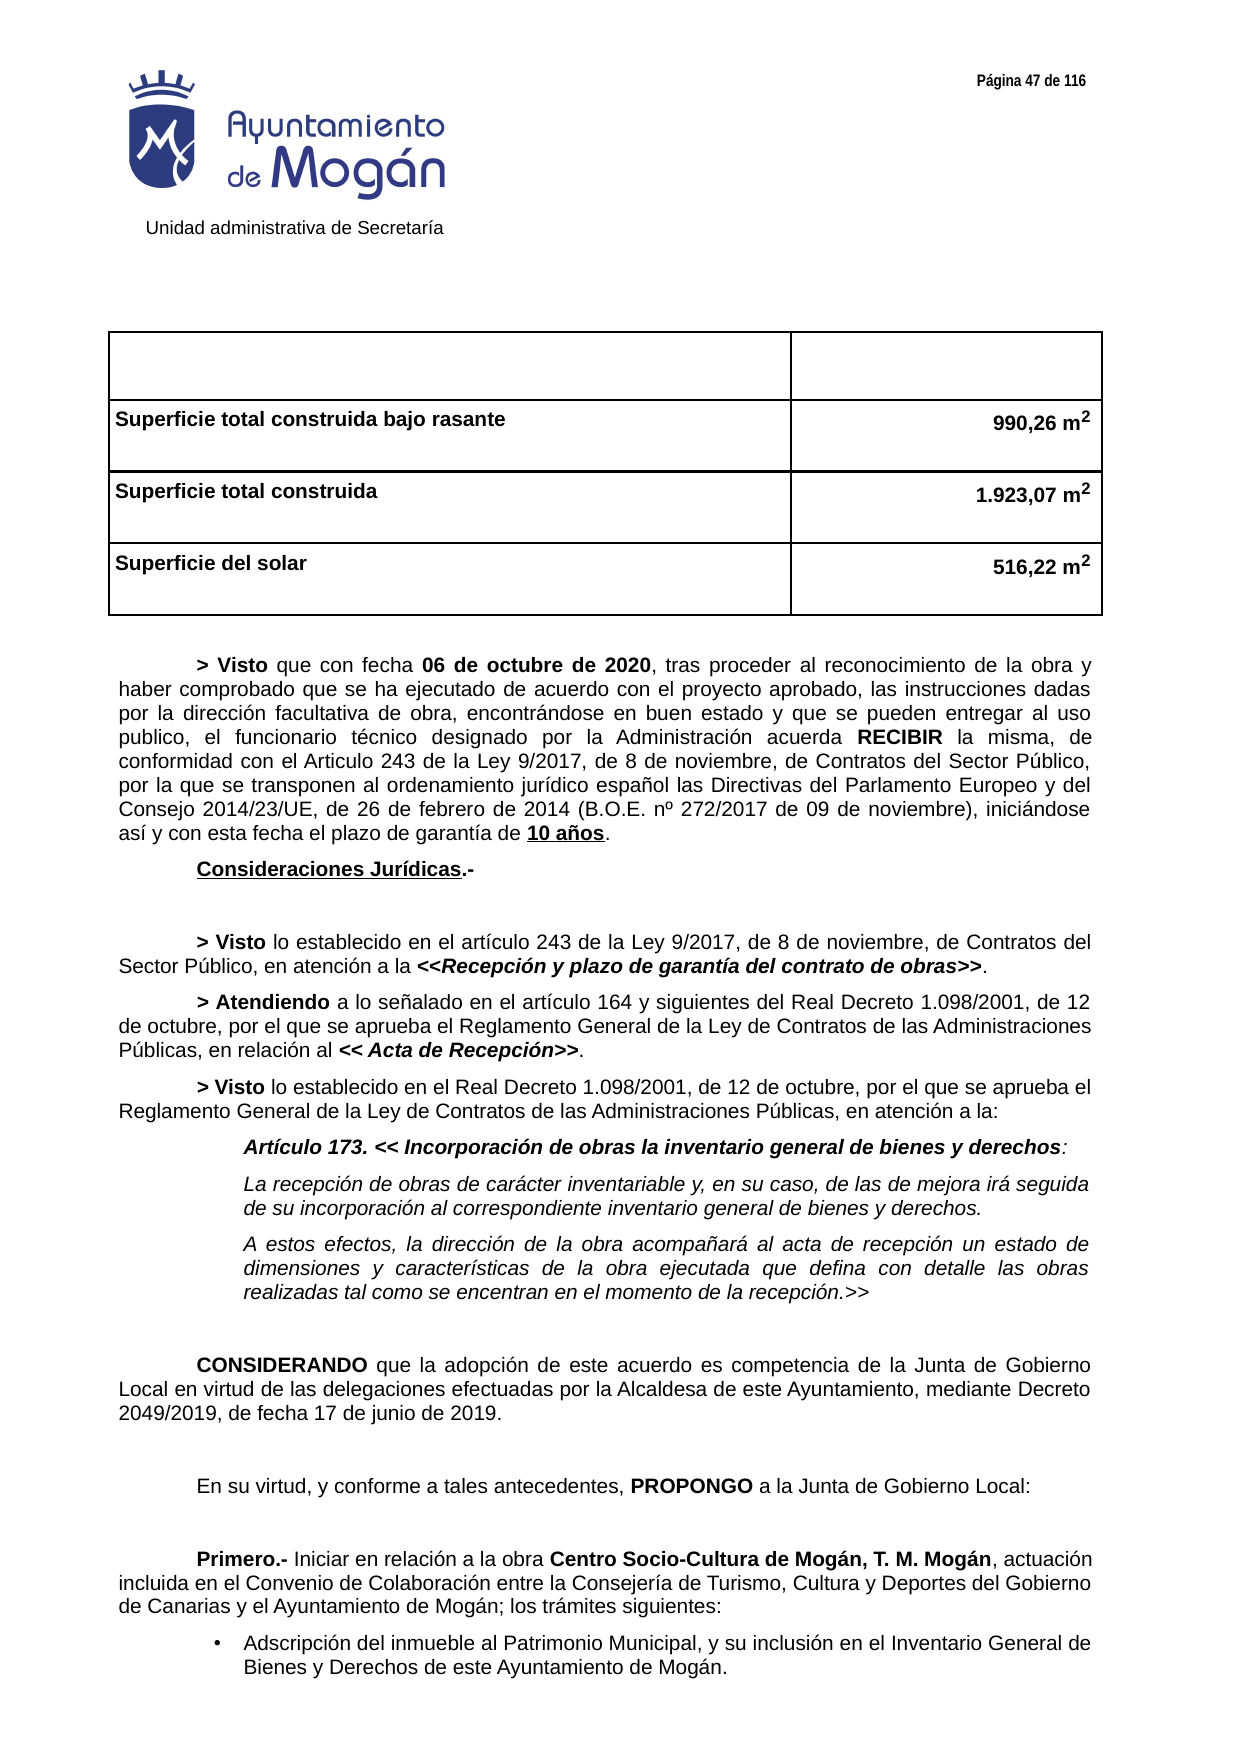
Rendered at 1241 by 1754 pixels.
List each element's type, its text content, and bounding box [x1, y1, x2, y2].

text > Visto que con fecha 06 de octubre de 2020, tras proceder al reconocimiento de la obra y haber comprobado que se ha ejecutado de acuerdo con el proyecto aprobado, las instrucciones dadas por la dirección facultativa de obra, encontrándose en buen estado y que se pueden entregar al uso publico, el funcionario técnico designado por la Administración acuerda RECIBIR la misma, de conformidad con el Articulo 243 de la Ley 9/2017, de 8 de noviembre, de Contratos del Sector Público, por la que se transponen al ordenamiento jurídico español las Directivas del Parlamento Europeo y del Consejo 2014/23/UE, de 26 de febrero de 2014 (B.O.E. nº 272/2017 de 09 de noviembre), iniciándose así y con esta fecha el plazo de garantía de 10 años. [118, 653, 1092, 844]
text La recepción de obras de carácter inventariable y, en su caso, de las de mejora irá seguida de su incorporación al correspondiente inventario general de bienes y derechos. [243, 1171, 1092, 1219]
table_cell Superficie del solar [110, 544, 790, 614]
picture [128, 70, 445, 206]
text CONSIDERANDO que la adopción de este acuerdo es competencia de la Junta de Gobierno Local en virtud de las delegaciones efectuadas por la Alcaldesa de este Ayuntamiento, mediante Decreto 2049/2019, de fecha 17 de junio de 2019. [118, 1353, 1092, 1424]
table_cell Superficie total construida [110, 473, 790, 542]
text A estos efectos, la dirección de la obra acompañará al acta de recepción un estado de dimensiones y características de la obra ejecutada que defina con detalle las obras realizadas tal como se encentran en el momento de la recepción.>> [243, 1232, 1092, 1304]
table_cell 1.923,07 m2 [792, 473, 1101, 542]
text En su virtud, y conforme a tales antecedentes, PROPONGO a la Junta de Gobierno Local: [118, 1473, 1092, 1497]
table_cell 990,26 m2 [792, 401, 1101, 470]
text > Visto lo establecido en el artículo 243 de la Ley 9/2017, de 8 de noviembre, de Contratos del Sector Público, en atención a la <<Recepción y plazo de garantía del contrato de obras>>. [118, 930, 1092, 978]
text Consideraciones Jurídicas.- [118, 857, 1092, 881]
list Adscripción del inmueble al Patrimonio Municipal, y su inclusión en el Inventario General de Bienes y Derechos de este Ayuntamiento de Mogán. [214, 1631, 1092, 1679]
text Primero.- Iniciar en relación a la obra Centro Socio-Cultura de Mogán, T. M. Mogán, actuación incluida en el Convenio de Colaboración entre la Consejería de Turismo, Cultura y Deportes del Gobierno de Canarias y el Ayuntamiento de Mogán; los trámites siguientes: [118, 1546, 1092, 1618]
text Artículo 173. << Incorporación de obras la inventario general de bienes y derechos: [243, 1135, 1092, 1159]
table_cell [792, 333, 1101, 398]
text > Atendiendo a lo señalado en el artículo 164 y siguientes del Real Decreto 1.098/2001, de 12 de octubre, por el que se aprueba el Reglamento General de la Ley de Contratos de las Administraciones Públicas, en relación al << Acta de Recepción>>. [118, 990, 1092, 1062]
text > Visto lo establecido en el Real Decreto 1.098/2001, de 12 de octubre, por el que se aprueba el Reglamento General de la Ley de Contratos de las Administraciones Públicas, en atención a la: [118, 1074, 1092, 1122]
table_cell [110, 333, 790, 398]
table_cell 516,22 m2 [792, 544, 1101, 614]
table_cell Superficie total construida bajo rasante [110, 401, 790, 470]
